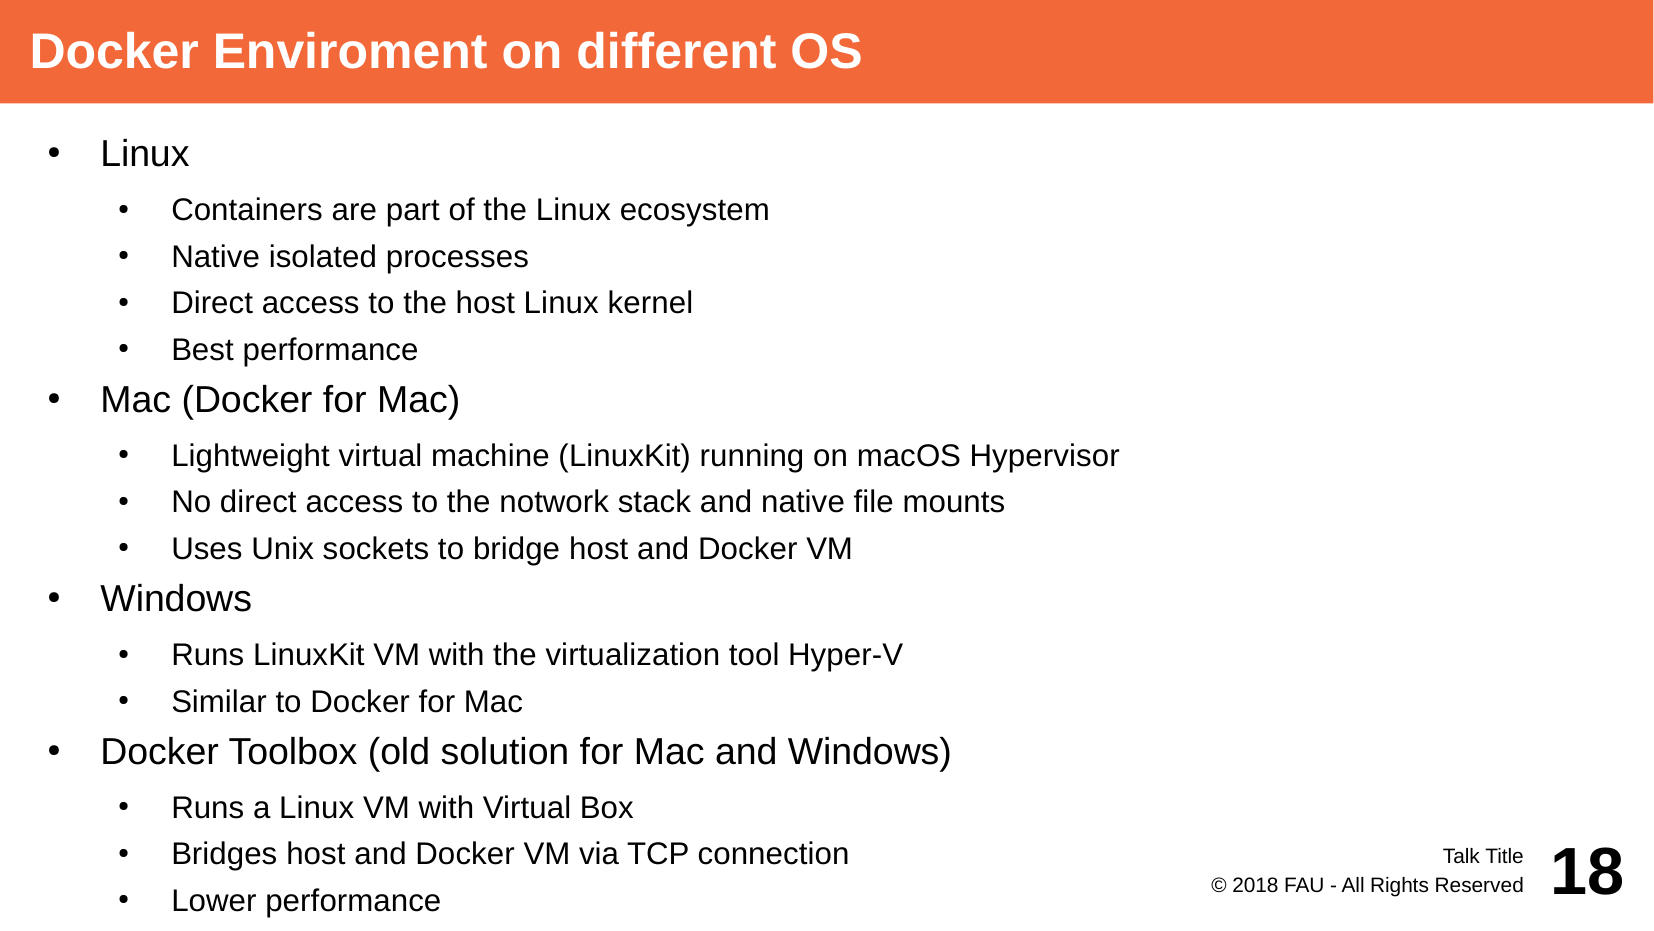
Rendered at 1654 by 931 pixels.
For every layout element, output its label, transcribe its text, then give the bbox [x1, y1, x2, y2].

list Linux Containers are part of the Linux ecosystem Native isolated processes Direct access to the host Linux kernel Best performance Mac (Docker for Mac) Lightweight virtual machine (LinuxKit) running on macOS Hypervisor No direct access to the notwork stack and native file mounts Uses Unix sockets to bridge host and Docker VM Windows Runs LinuxKit VM with the virtualization tool Hyper-V Similar to Docker for Mac Docker Toolbox (old solution for Mac and Windows) Runs a Linux VM with Virtual Box Bridges host and Docker VM via TCP connection Lower performance [29, 132, 1625, 813]
title Docker Enviroment on different OS [0, 0, 1654, 104]
